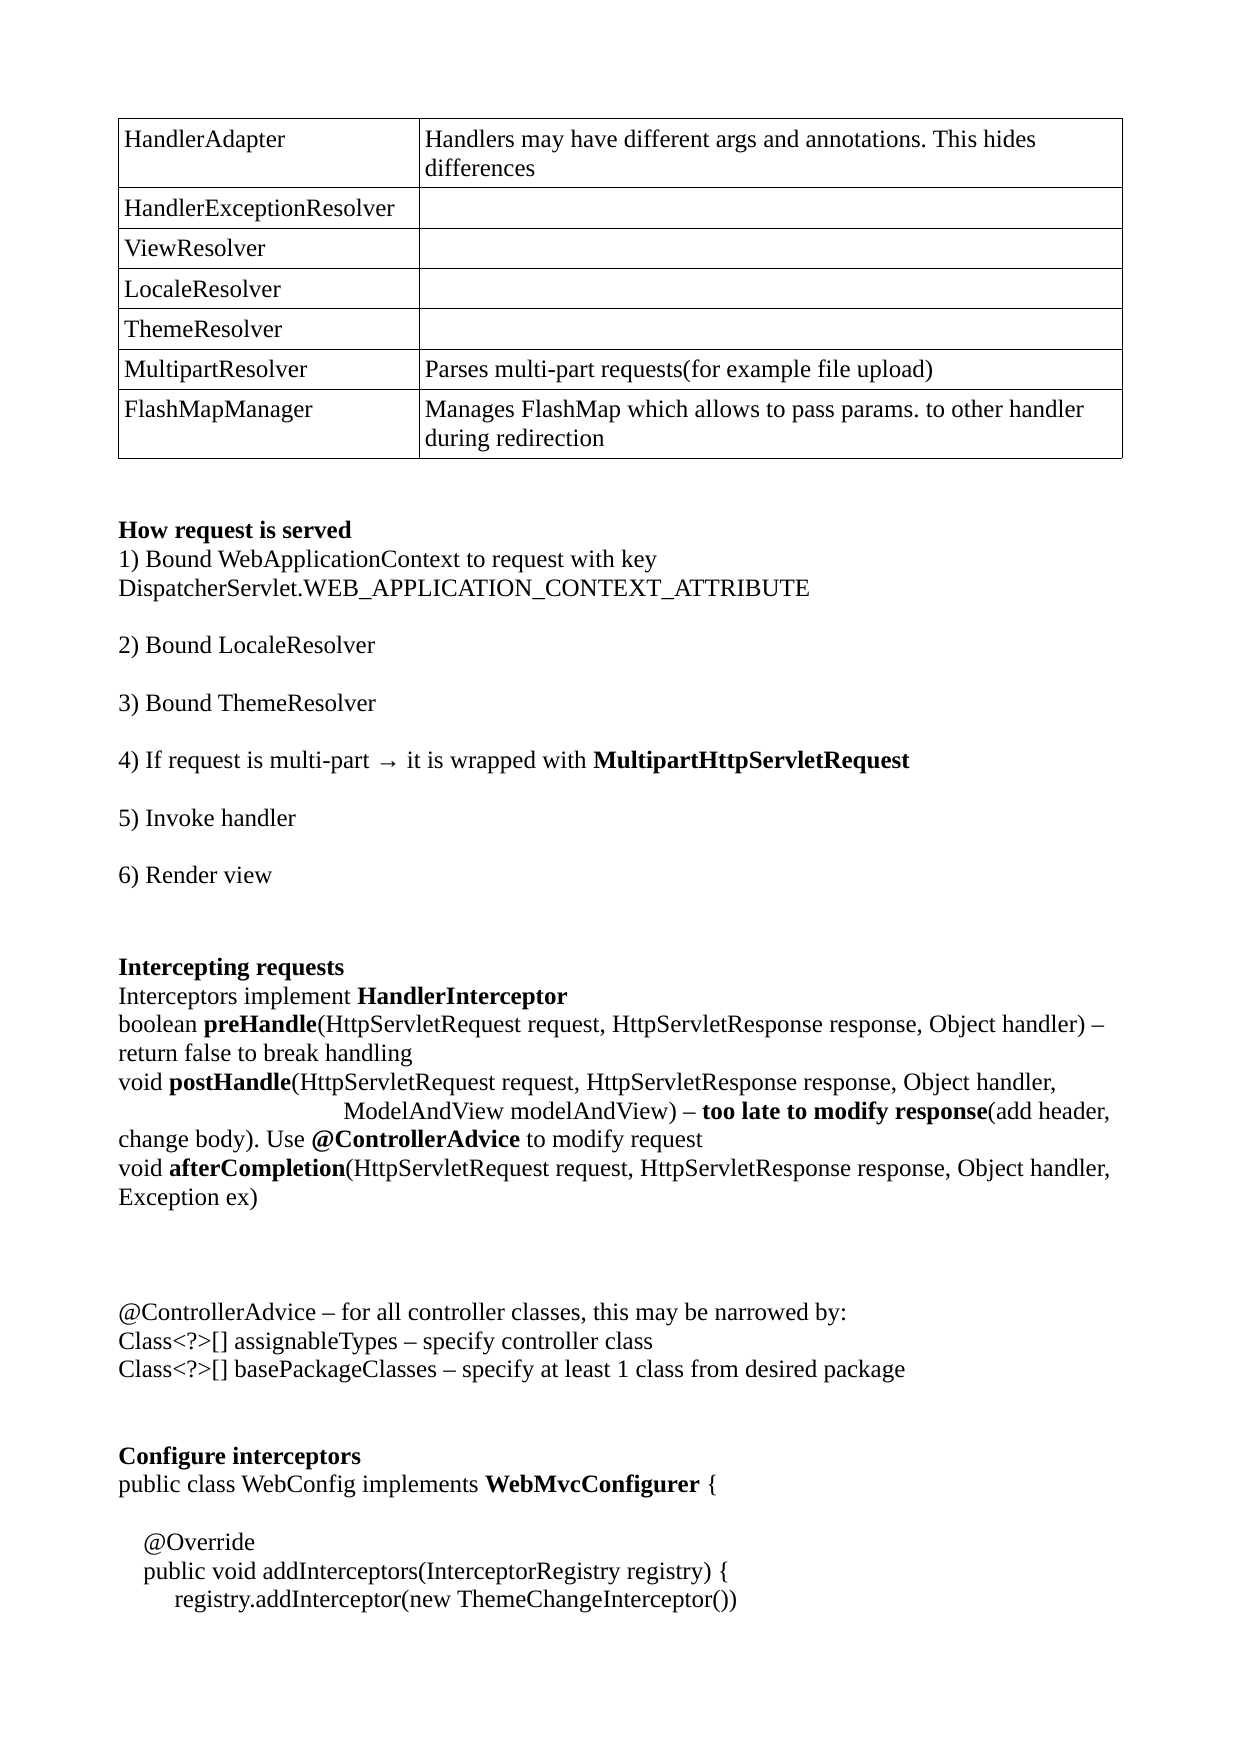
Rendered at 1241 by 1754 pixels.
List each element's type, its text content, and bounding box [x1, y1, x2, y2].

text void postHandle(HttpServletRequest request, HttpServletResponse response, Object handler, [118, 1067, 1122, 1096]
text @ControllerAdvice – for all controller classes, this may be narrowed by: [118, 1297, 1122, 1326]
table_cell [420, 269, 1122, 308]
text Interceptors implement HandlerInterceptor [118, 981, 1122, 1009]
text boolean preHandle(HttpServletRequest request, HttpServletResponse response, Object handler) – return false to break handling [118, 1009, 1122, 1067]
text 1) Bound WebApplicationContext to request with key DispatcherServlet.WEB_APPLICATION_CONTEXT_ATTRIBUTE [118, 544, 1122, 602]
table_cell ViewResolver [119, 229, 419, 268]
text Class<?>[] basePackageClasses – specify at least 1 class from desired package [118, 1354, 1122, 1383]
text Configure interceptors [118, 1441, 1122, 1469]
text Intercepting requests [118, 952, 1122, 981]
table_cell [420, 309, 1122, 348]
table_cell LocaleResolver [119, 269, 419, 308]
text 4) If request is multi-part → it is wrapped with MultipartHttpServletRequest [118, 745, 1122, 774]
text public void addInterceptors(InterceptorRegistry registry) { [118, 1556, 1122, 1584]
table_cell HandlerAdapter [119, 119, 419, 187]
text ModelAndView modelAndView) – too late to modify response(add header, change body). Use @ControllerAdvice to modify request [118, 1096, 1122, 1153]
text @Override [118, 1527, 1122, 1556]
table_cell FlashMapManager [119, 390, 419, 458]
table_cell HandlerExceptionResolver [119, 188, 419, 227]
text 3) Bound ThemeResolver [118, 688, 1122, 717]
text 2) Bound LocaleResolver [118, 630, 1122, 659]
table_cell Handlers may have different args and annotations. This hides differences [420, 119, 1122, 187]
text 6) Render view [118, 860, 1122, 889]
text registry.addInterceptor(new ThemeChangeInterceptor()) [118, 1584, 1122, 1613]
text public class WebConfig implements WebMvcConfigurer { [118, 1469, 1122, 1498]
table_cell [420, 229, 1122, 268]
table_cell Parses multi-part requests(for example file upload) [420, 350, 1122, 389]
table_cell MultipartResolver [119, 350, 419, 389]
table_cell [420, 188, 1122, 227]
table_cell ThemeResolver [119, 309, 419, 348]
text Class<?>[] assignableTypes – specify controller class [118, 1326, 1122, 1354]
table_cell Manages FlashMap which allows to pass params. to other handler during redirection [420, 390, 1122, 458]
text void afterCompletion(HttpServletRequest request, HttpServletResponse response, Object handler, Exception ex) [118, 1153, 1122, 1211]
text How request is served [118, 515, 1122, 544]
text 5) Invoke handler [118, 803, 1122, 832]
